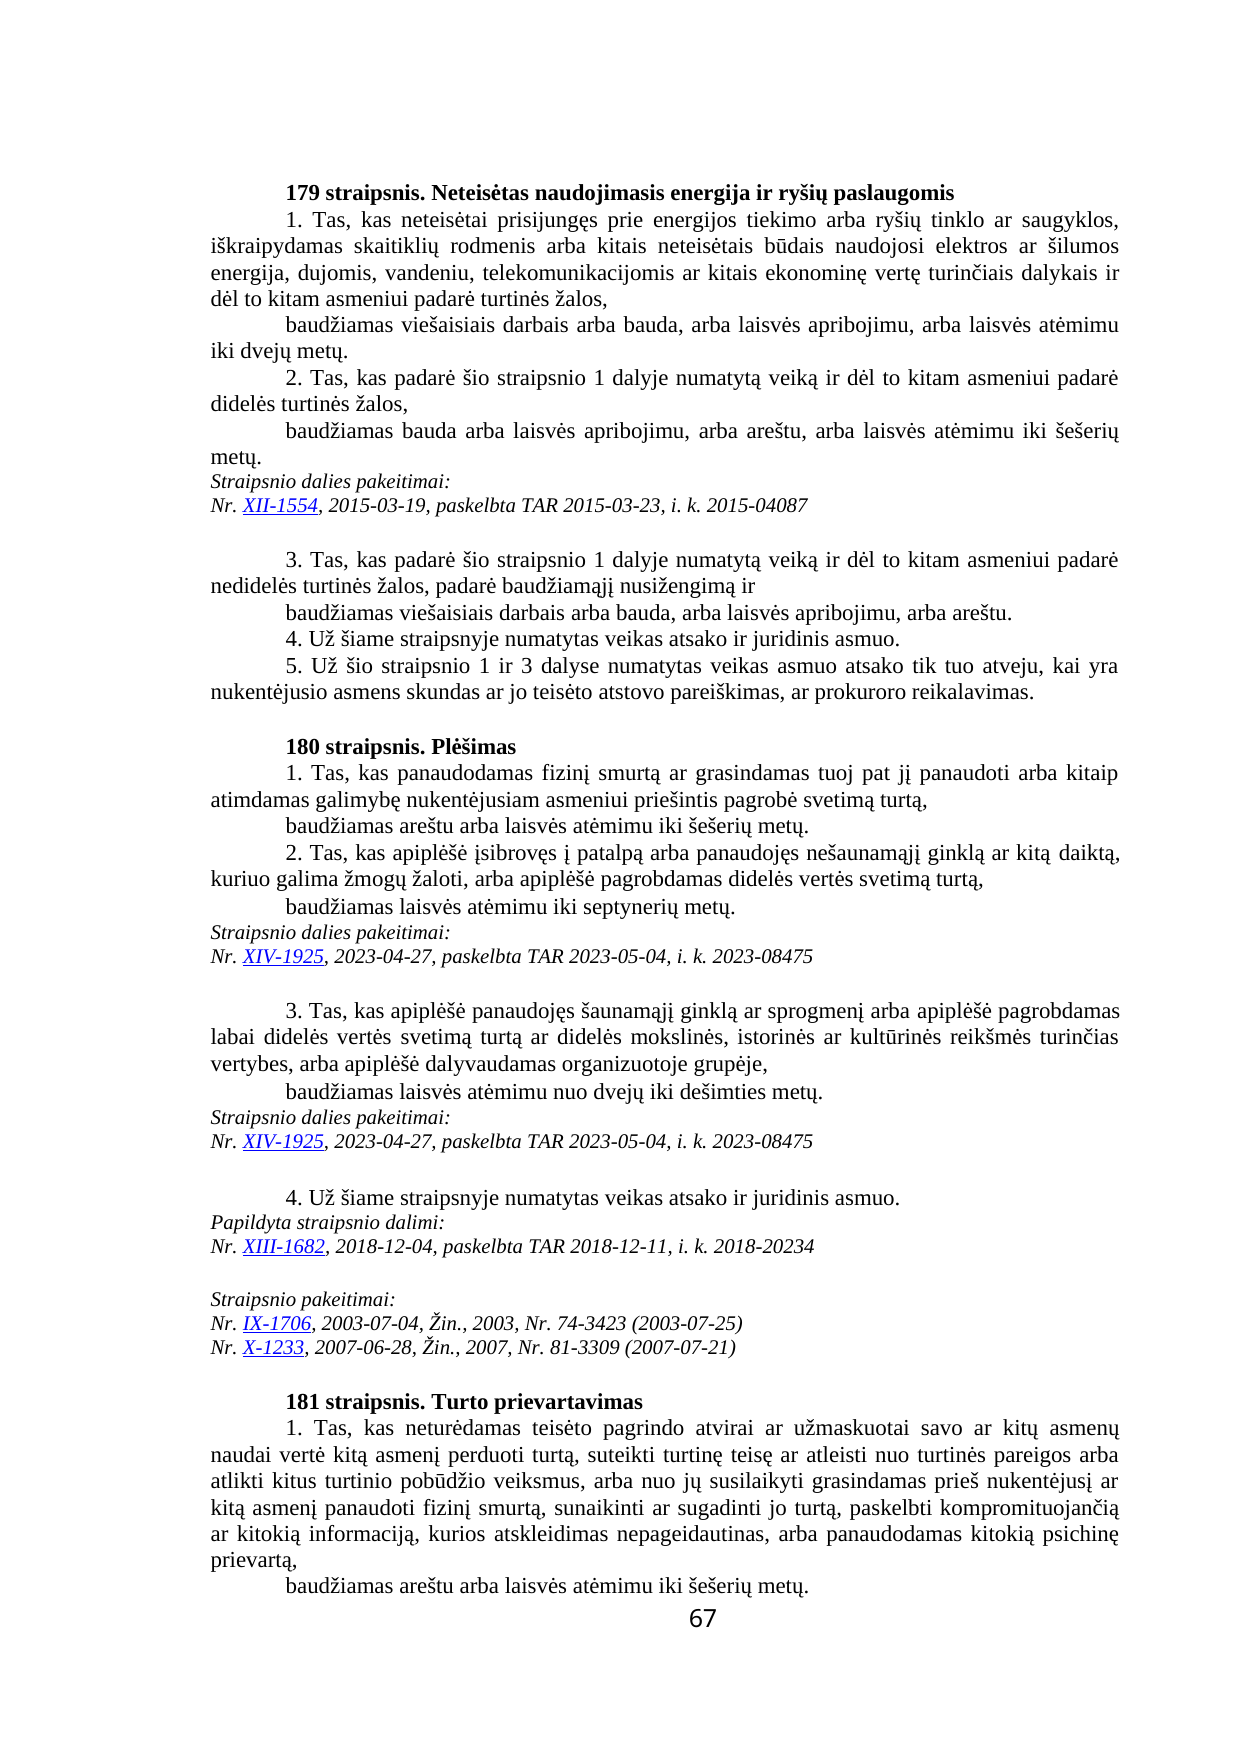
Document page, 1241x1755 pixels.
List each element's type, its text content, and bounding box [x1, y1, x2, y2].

text baudžiamas areštu arba laisvės atėmimu iki šešerių metų. [210, 1573, 1120, 1599]
text 3. Tas, kas padarė šio straipsnio 1 dalyje numatytą veiką ir dėl to kitam asmeniui padarė nedidelės turtinės žalos, padarė baudžiamąjį nusižengimą ir [210, 546, 1120, 599]
text baudžiamas viešaisiais darbais arba bauda, arba laisvės apribojimu, arba areštu. [210, 599, 1120, 625]
text Nr. XIV-1925, 2023-04-27, paskelbta TAR 2023-05-04, i. k. 2023-08475 [210, 944, 1120, 968]
text 181 straipsnis. Turto prievartavimas [210, 1388, 1120, 1414]
text Nr. X-1233, 2007-06-28, Žin., 2007, Nr. 81-3309 (2007-07-21) [210, 1335, 1120, 1359]
text 180 straipsnis. Plėšimas [210, 733, 1120, 759]
text 179 straipsnis. Neteisėtas naudojimasis energija ir ryšių paslaugomis [210, 179, 1120, 206]
text Nr. XIV-1925, 2023-04-27, paskelbta TAR 2023-05-04, i. k. 2023-08475 [210, 1129, 1120, 1153]
text baudžiamas bauda arba laisvės apribojimu, arba areštu, arba laisvės atėmimu iki šešerių metų. [210, 417, 1120, 469]
text baudžiamas areštu arba laisvės atėmimu iki šešerių metų. [210, 812, 1120, 838]
text 5. Už šio straipsnio 1 ir 3 dalyse numatytas veikas asmuo atsako tik tuo atveju, kai yra nukentėjusio asmens skundas ar jo teisėto atstovo pareiškimas, ar prokuroro reikalavimas. [210, 652, 1120, 704]
text Nr. XII-1554, 2015-03-19, paskelbta TAR 2015-03-23, i. k. 2015-04087 [210, 493, 1120, 517]
text baudžiamas laisvės atėmimu nuo dvejų iki dešimties metų. [210, 1076, 1120, 1105]
text Straipsnio dalies pakeitimai: [210, 469, 1120, 493]
text 3. Tas, kas apiplėšė panaudojęs šaunamąjį ginklą ar sprogmenį arba apiplėšė pagrobdamas labai didelės vertės svetimą turtą ar didelės mokslinės, istorinės ar kultūrinės reikšmės turinčias vertybes, arba apiplėšė dalyvaudamas organizuotoje grupėje, [210, 997, 1120, 1076]
text 1. Tas, kas neturėdamas teisėto pagrindo atvirai ar užmaskuotai savo ar kitų asmenų naudai vertė kitą asmenį perduoti turtą, suteikti turtinę teisę ar atleisti nuo turtinės pareigos arba atlikti kitus turtinio pobūdžio veiksmus, arba nuo jų susilaikyti grasindamas prieš nukentėjusį ar kitą asmenį panaudoti fizinį smurtą, sunaikinti ar sugadinti jo turtą, paskelbti kompromituojančią ar kitokią informaciją, kurios atskleidimas nepageidautinas, arba panaudodamas kitokią psichinę prievartą, [210, 1414, 1120, 1573]
text Papildyta straipsnio dalimi: [210, 1210, 1120, 1234]
text Straipsnio pakeitimai: [210, 1287, 1120, 1311]
text Straipsnio dalies pakeitimai: [210, 920, 1120, 944]
text 1. Tas, kas neteisėtai prisijungęs prie energijos tiekimo arba ryšių tinklo ar saugyklos, iškraipydamas skaitiklių rodmenis arba kitais neteisėtais būdais naudojosi elektros ar šilumos energija, dujomis, vandeniu, telekomunikacijomis ar kitais ekonominę vertę turinčiais dalykais ir dėl to kitam asmeniui padarė turtinės žalos, [210, 206, 1120, 311]
text 2. Tas, kas padarė šio straipsnio 1 dalyje numatytą veiką ir dėl to kitam asmeniui padarė didelės turtinės žalos, [210, 364, 1120, 417]
text Nr. IX-1706, 2003-07-04, Žin., 2003, Nr. 74-3423 (2003-07-25) [210, 1311, 1120, 1335]
text baudžiamas viešaisiais darbais arba bauda, arba laisvės apribojimu, arba laisvės atėmimu iki dvejų metų. [210, 311, 1120, 364]
text 4. Už šiame straipsnyje numatytas veikas atsako ir juridinis asmuo. [210, 1182, 1120, 1210]
text 4. Už šiame straipsnyje numatytas veikas atsako ir juridinis asmuo. [210, 625, 1120, 652]
text 2. Tas, kas apiplėšė įsibrovęs į patalpą arba panaudojęs nešaunamąjį ginklą ar kitą daiktą, kuriuo galima žmogų žaloti, arba apiplėšė pagrobdamas didelės vertės svetimą turtą, [210, 838, 1120, 891]
text baudžiamas laisvės atėmimu iki septynerių metų. [210, 891, 1120, 920]
text Nr. XIII-1682, 2018-12-04, paskelbta TAR 2018-12-11, i. k. 2018-20234 [210, 1234, 1120, 1258]
text Straipsnio dalies pakeitimai: [210, 1105, 1120, 1129]
text 1. Tas, kas panaudodamas fizinį smurtą ar grasindamas tuoj pat jį panaudoti arba kitaip atimdamas galimybę nukentėjusiam asmeniui priešintis pagrobė svetimą turtą, [210, 759, 1120, 812]
